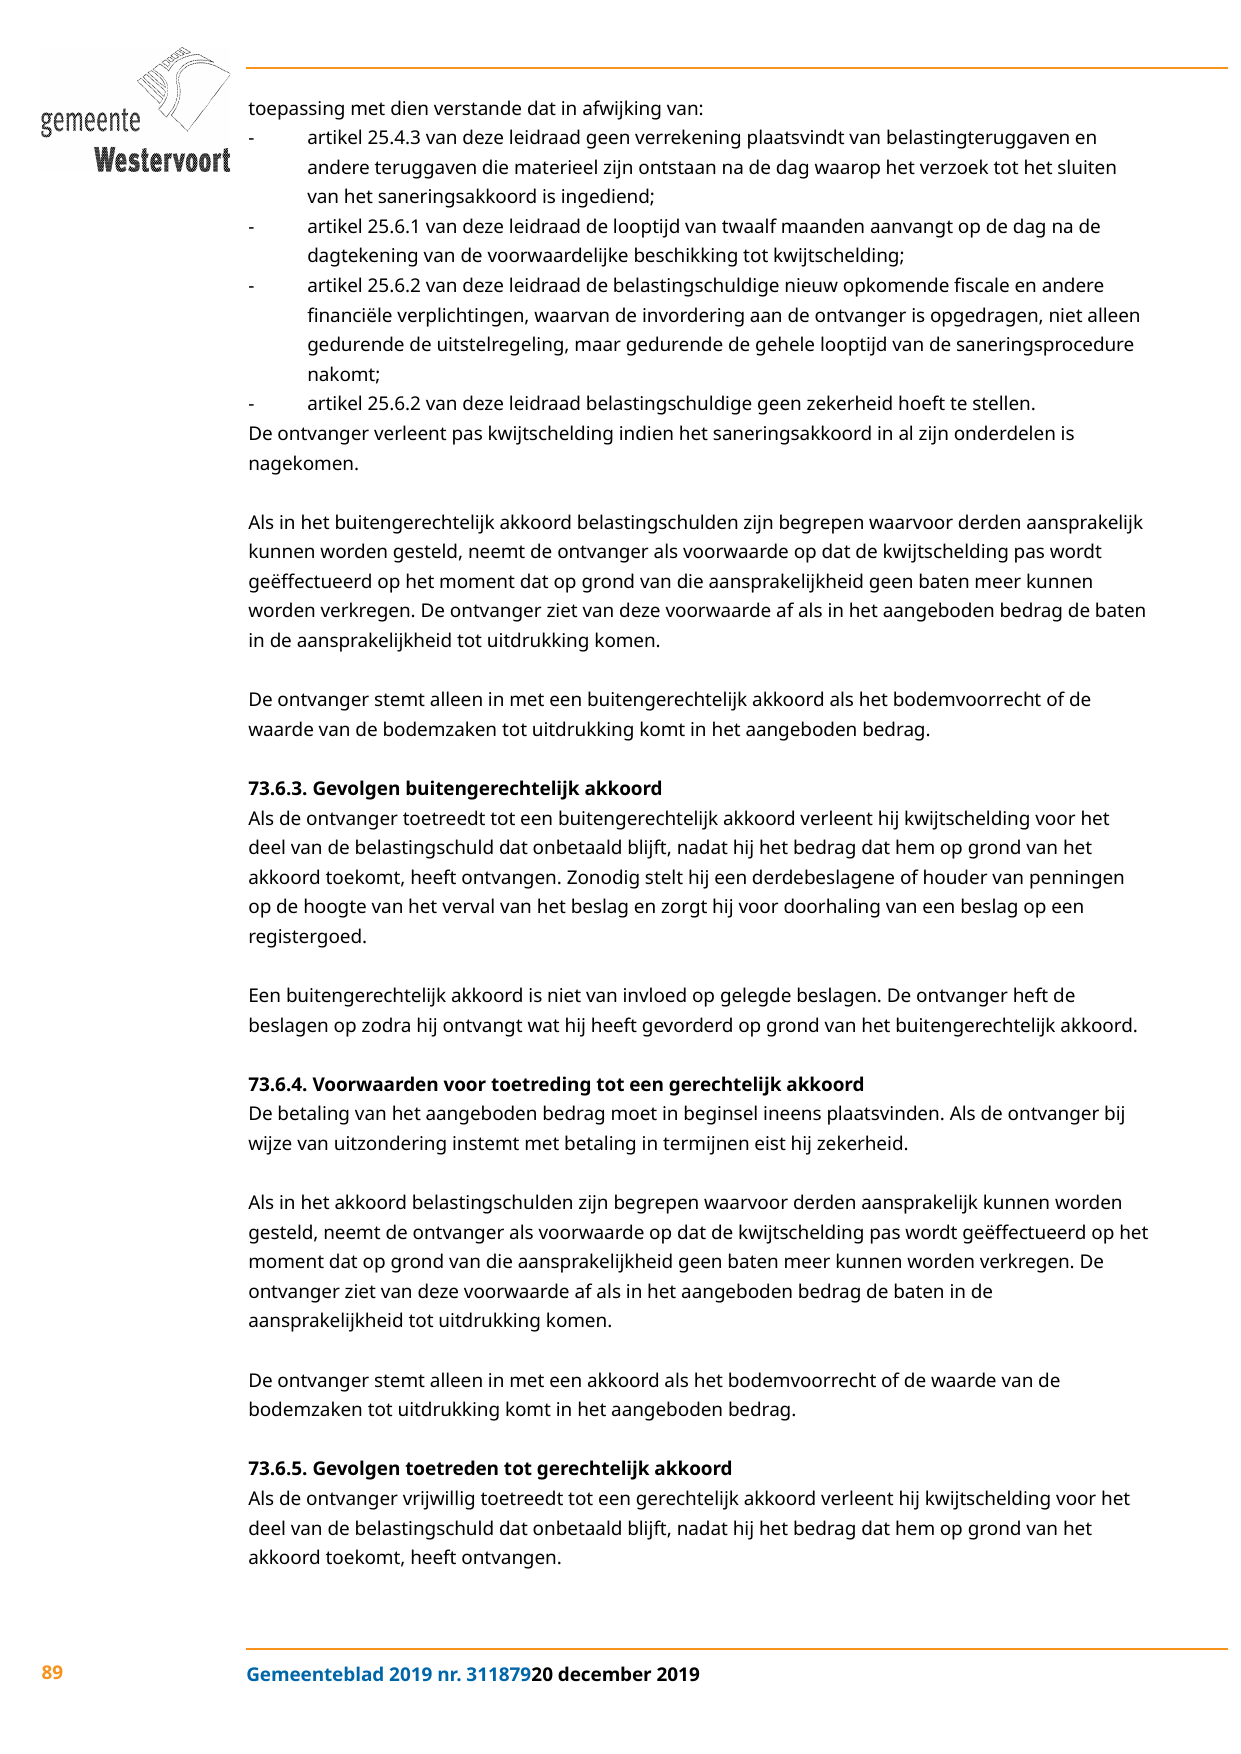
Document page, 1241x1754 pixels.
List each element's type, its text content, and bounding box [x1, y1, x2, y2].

text De ontvanger stemt alleen in met een buitengerechtelijk akkoord als het bodemvoorrecht of de waarde van de bodemzaken tot uitdrukking komt in het aangeboden bedrag. [248, 686, 1152, 742]
text De ontvanger stemt alleen in met een akkoord als het bodemvoorrecht of de waarde van de bodemzaken tot uitdrukking komt in het aangeboden bedrag. [248, 1367, 1152, 1422]
text 73.6.4. Voorwaarden voor toetreding tot een gerechtelijk akkoord [248, 1071, 1152, 1097]
list artikel 25.6.1 van deze leidraad de looptijd van twaalf maanden aanvangt op de dag na de dagtekening van de voorwaardelijke beschikking tot kwijtschelding; [248, 213, 1152, 268]
text 73.6.5. Gevolgen toetreden tot gerechtelijk akkoord [248, 1456, 1152, 1481]
text Als de ontvanger vrijwillig toetreedt tot een gerechtelijk akkoord verleent hij kwijtschelding voor het deel van de belastingschuld dat onbetaald blijft, nadat hij het bedrag dat hem op grond van het akkoord toekomt, heeft ontvangen. [248, 1485, 1152, 1570]
text Een buitengerechtelijk akkoord is niet van invloed op gelegde beslagen. De ontvanger heft de beslagen op zodra hij ontvangt wat hij heeft gevorderd op grond van het buitengerechtelijk akkoord. [248, 982, 1152, 1038]
text 73.6.3. Gevolgen buitengerechtelijk akkoord [248, 775, 1152, 801]
text De betaling van het aangeboden bedrag moet in beginsel ineens plaatsvinden. Als de ontvanger bij wijze van uitzondering instemt met betaling in termijnen eist hij zekerheid. [248, 1101, 1152, 1156]
text Als de ontvanger toetreedt tot een buitengerechtelijk akkoord verleent hij kwijtschelding voor het deel van de belastingschuld dat onbetaald blijft, nadat hij het bedrag dat hem op grond van het akkoord toekomt, heeft ontvangen. Zonodig stelt hij een derdebeslagene of houder van penningen op de hoogte van het verval van het beslag en zorgt hij voor doorhaling van een beslag op een registergoed. [248, 805, 1152, 949]
text toepassing met dien verstande dat in afwijking van: [248, 95, 1152, 121]
list artikel 25.6.2 van deze leidraad de belastingschuldige nieuw opkomende fiscale en andere financiële verplichtingen, waarvan de invordering aan de ontvanger is opgedragen, niet alleen gedurende de uitstelregeling, maar gedurende de gehele looptijd van de saneringsprocedure nakomt; [248, 272, 1152, 387]
text De ontvanger verleent pas kwijtschelding indien het saneringsakkoord in al zijn onderdelen is nagekomen. [248, 420, 1152, 476]
list artikel 25.6.2 van deze leidraad belastingschuldige geen zekerheid hoeft te stellen. [248, 391, 1152, 416]
picture [41, 47, 231, 172]
list artikel 25.4.3 van deze leidraad geen verrekening plaatsvindt van belastingteruggaven en andere teruggaven die materieel zijn ontstaan na de dag waarop het verzoek tot het sluiten van het saneringsakkoord is ingediend; [248, 124, 1152, 209]
text Als in het akkoord belastingschulden zijn begrepen waarvoor derden aansprakelijk kunnen worden gesteld, neemt de ontvanger als voorwaarde op dat de kwijtschelding pas wordt geëffectueerd op het moment dat op grond van die aansprakelijkheid geen baten meer kunnen worden verkregen. De ontvanger ziet van deze voorwaarde af als in het aangeboden bedrag de baten in de aansprakelijkheid tot uitdrukking komen. [248, 1189, 1152, 1333]
text Als in het buitengerechtelijk akkoord belastingschulden zijn begrepen waarvoor derden aansprakelijk kunnen worden gesteld, neemt de ontvanger als voorwaarde op dat de kwijtschelding pas wordt geëffectueerd op het moment dat op grond van die aansprakelijkheid geen baten meer kunnen worden verkregen. De ontvanger ziet van deze voorwaarde af als in het aangeboden bedrag de baten in de aansprakelijkheid tot uitdrukking komen. [248, 509, 1152, 653]
